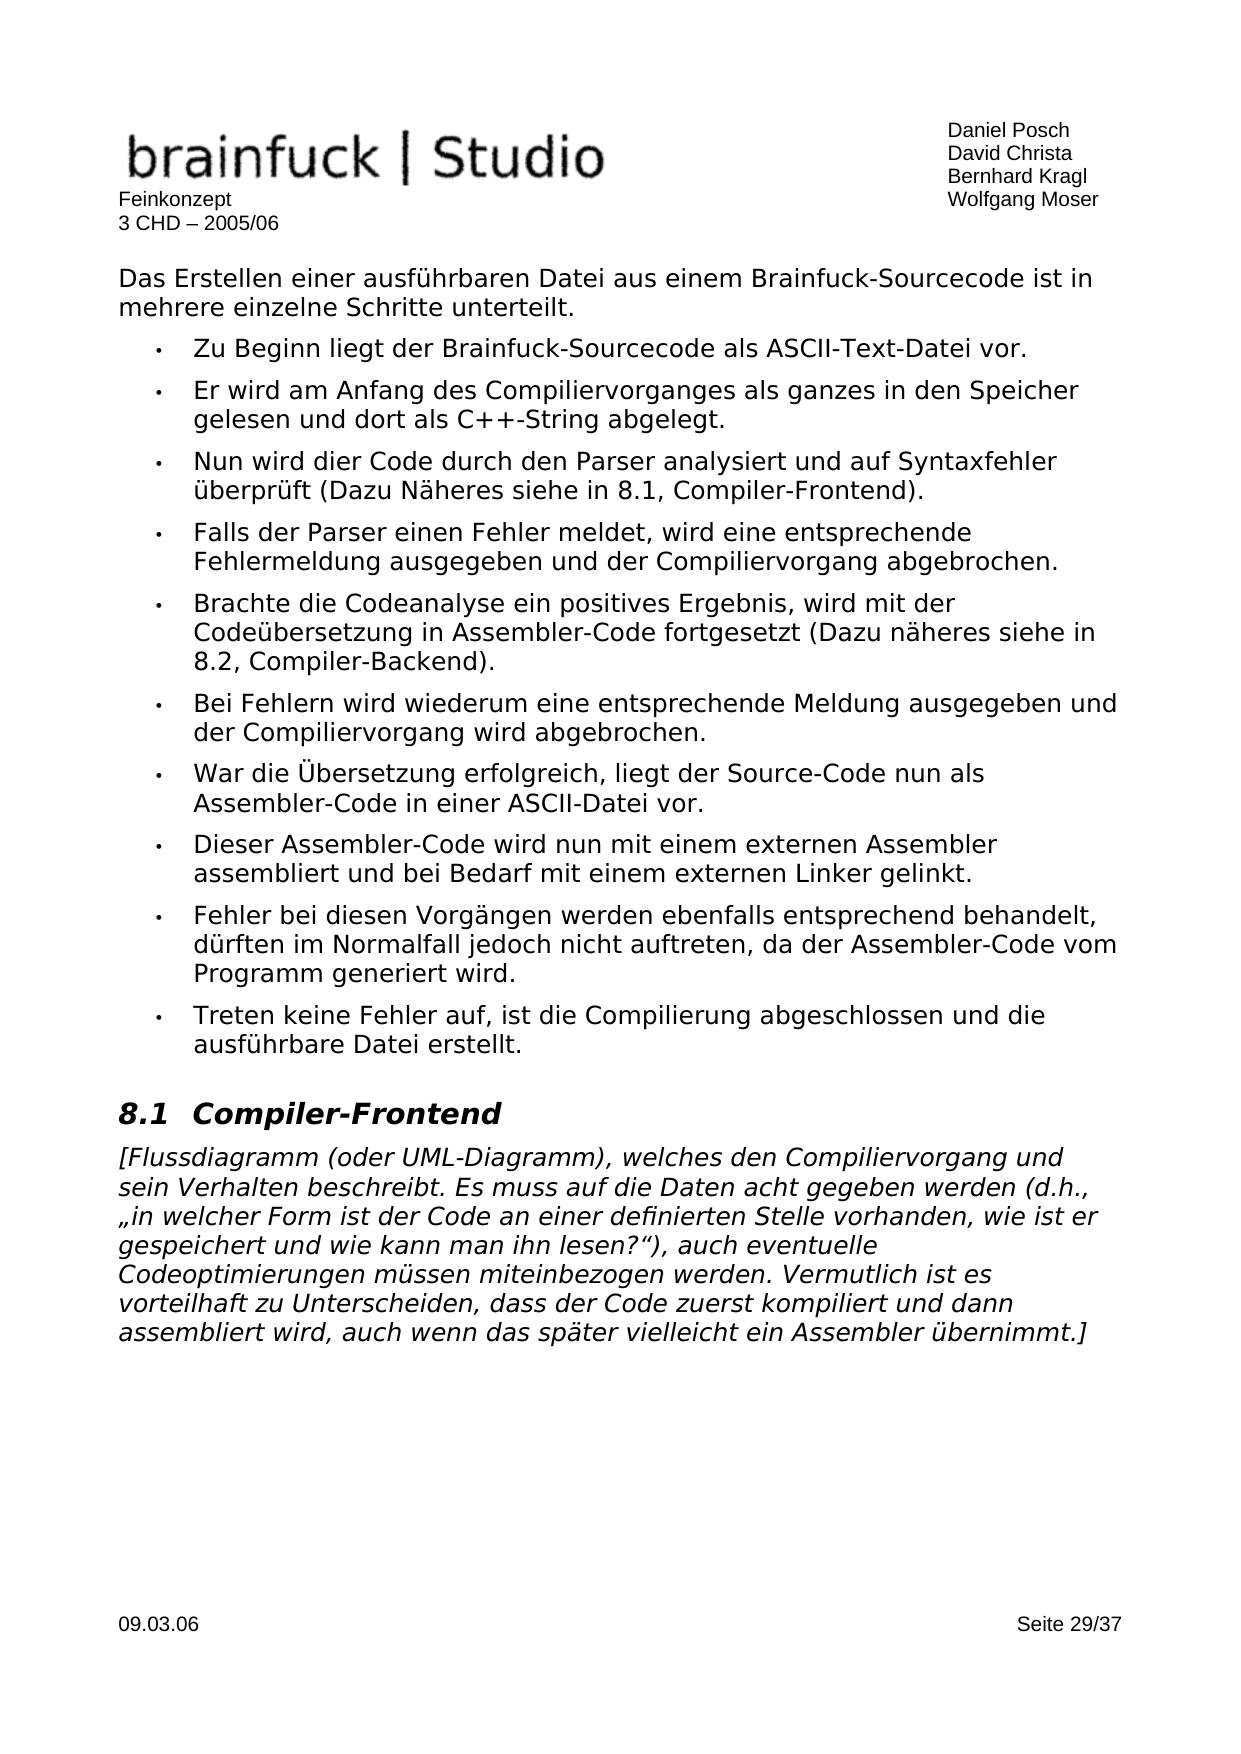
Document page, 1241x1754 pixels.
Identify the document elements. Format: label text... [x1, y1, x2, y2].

list Nun wird dier Code durch den Parser analysiert und auf Syntaxfehler überprüft (Dazu Näheres siehe in 8.1, Compiler-Frontend). [156, 447, 1122, 505]
text [Flussdiagramm (oder UML-Diagramm), welches den Compiliervorgang und sein Verhalten beschreibt. Es muss auf die Daten acht gegeben werden (d.h., „in welcher Form ist der Code an einer definierten Stelle vorhanden, wie ist er gespeichert und wie kann man ihn lesen?“), auch eventuelle Codeoptimierungen müssen miteinbezogen werden. Vermutlich ist es vorteilhaft zu Unterscheiden, dass der Code zuerst kompiliert und dann assembliert wird, auch wenn das später vielleicht ein Assembler übernimmt.] [118, 1143, 1122, 1348]
list Er wird am Anfang des Compiliervorganges als ganzes in den Speicher gelesen und dort als C++-String abgelegt. [156, 376, 1122, 434]
list Dieser Assembler-Code wird nun mit einem externen Assembler assembliert und bei Bedarf mit einem externen Linker gelinkt. [156, 830, 1122, 889]
list Treten keine Fehler auf, ist die Compilierung abgeschlossen und die ausführbare Datei erstellt. [156, 1001, 1122, 1059]
list Zu Beginn liegt der Brainfuck-Sourcecode als ASCII-Text-Datei vor. [156, 334, 1122, 364]
list Fehler bei diesen Vorgängen werden ebenfalls entsprechend behandelt, dürften im Normalfall jedoch nicht auftreten, da der Assembler-Code vom Programm generiert wird. [156, 901, 1122, 989]
subtitle Compiler-Frontend [118, 1097, 1122, 1131]
list Falls der Parser einen Fehler meldet, wird eine entsprechende Fehlermeldung ausgegeben und der Compiliervorgang abgebrochen. [156, 518, 1122, 576]
picture [118, 118, 609, 187]
list War die Übersetzung erfolgreich, liegt der Source-Code nun als Assembler-Code in einer ASCII-Datei vor. [156, 759, 1122, 818]
list Brachte die Codeanalyse ein positives Ergebnis, wird mit der Codeübersetzung in Assembler-Code fortgesetzt (Dazu näheres siehe in 8.2, Compiler-Backend). [156, 589, 1122, 676]
text Das Erstellen einer ausführbaren Datei aus einem Brainfuck-Sourcecode ist in mehrere einzelne Schritte unterteilt. [118, 264, 1122, 322]
list Bei Fehlern wird wiederum eine entsprechende Meldung ausgegeben und der Compiliervorgang wird abgebrochen. [156, 689, 1122, 747]
